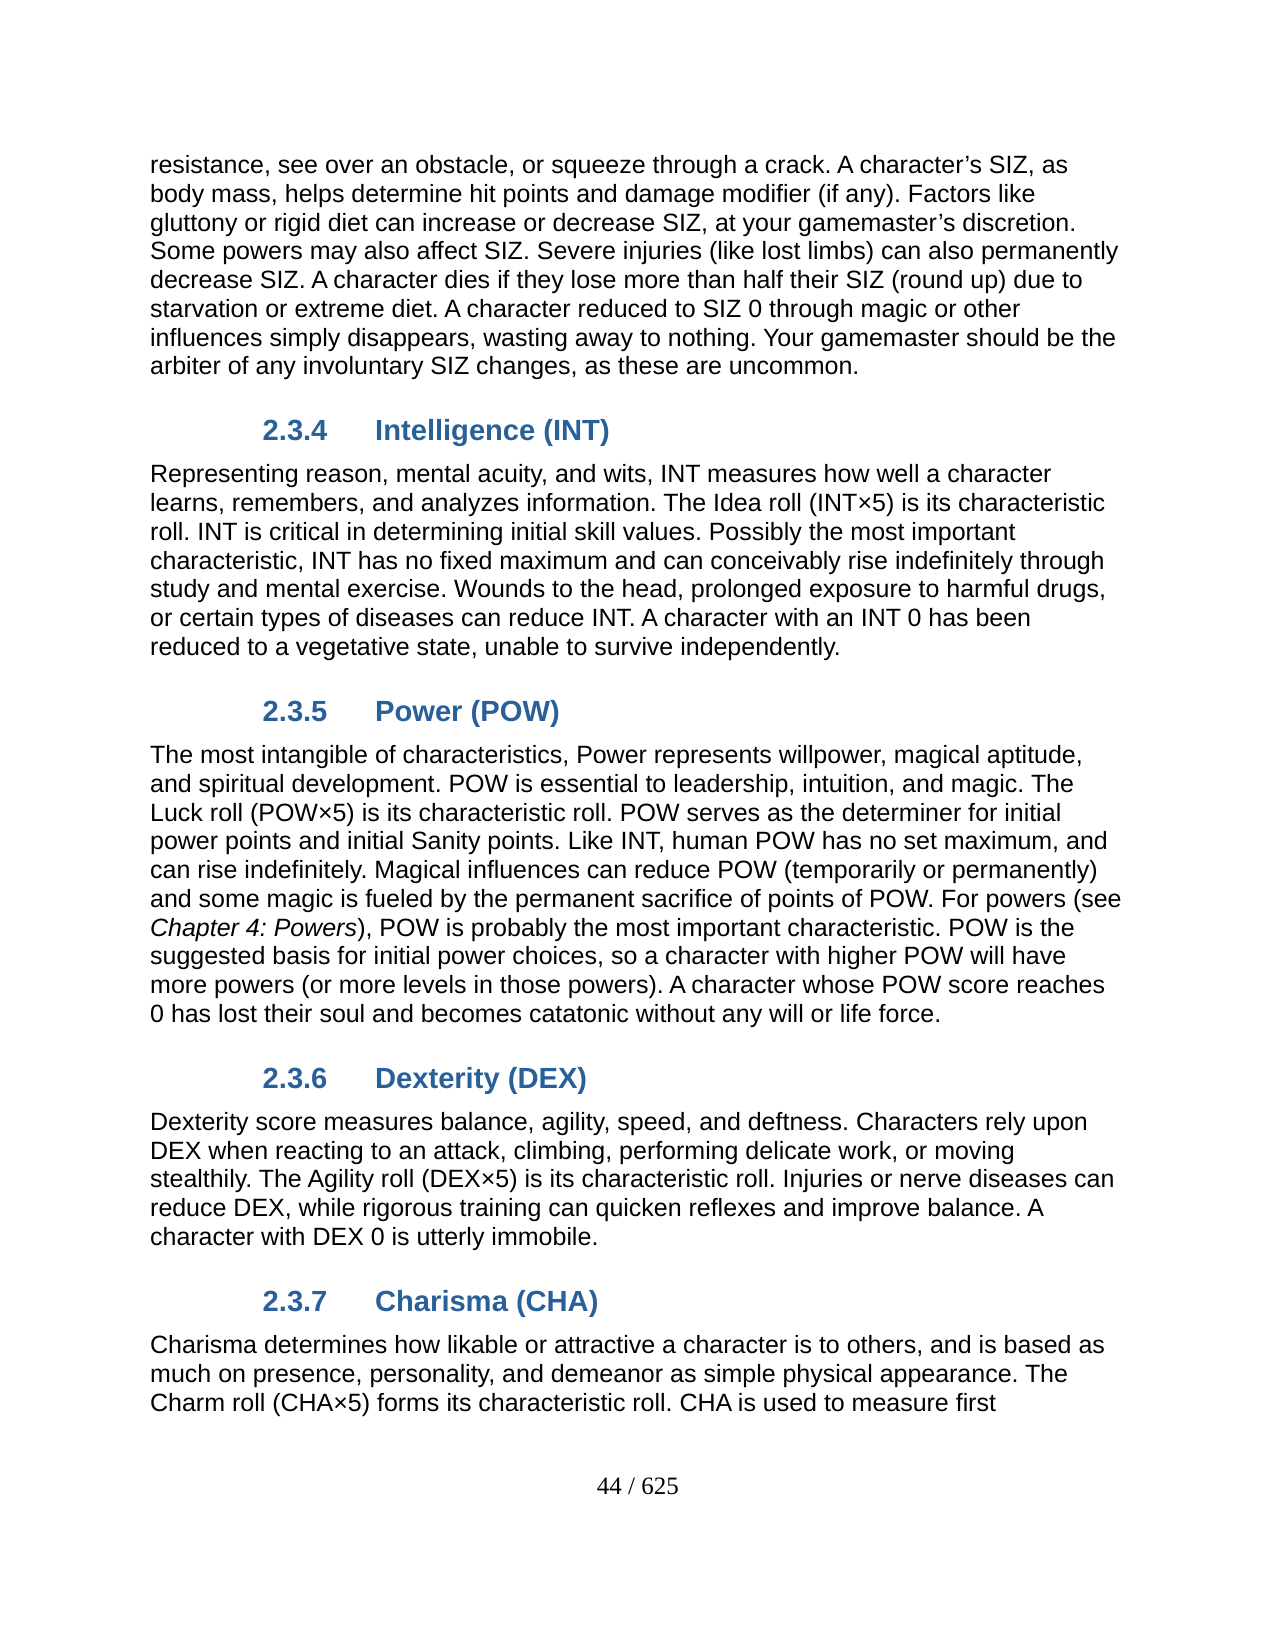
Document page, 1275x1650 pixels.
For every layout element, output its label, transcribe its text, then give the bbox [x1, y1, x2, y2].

text The most intangible of characteristics, Power represents willpower, magical aptitude, and spiritual development. POW is essential to leadership, intuition, and magic. The Luck roll (POW×5) is its characteristic roll. POW serves as the determiner for initial power points and initial Sanity points. Like INT, human POW has no set maximum, and can rise indefinitely. Magical influences can reduce POW (temporarily or permanently) and some magic is fueled by the permanent sacrifice of points of POW. For powers (see Chapter 4: Powers), POW is probably the most important characteristic. POW is the suggested basis for initial power choices, so a character with higher POW will have more powers (or more levels in those powers). A character whose POW score reaches 0 has lost their soul and becomes catatonic without any will or life force. [150, 740, 1125, 1027]
text Representing reason, mental acuity, and wits, INT measures how well a character learns, remembers, and analyzes information. The Idea roll (INT×5) is its characteristic roll. INT is critical in determining initial skill values. Possibly the most important characteristic, INT has no fixed maximum and can conceivably rise indefinitely through study and mental exercise. Wounds to the head, prolonged exposure to harmful drugs, or certain types of diseases can reduce INT. A character with an INT 0 has been reduced to a vegetative state, unable to survive independently. [150, 459, 1125, 661]
text Charisma determines how likable or attractive a character is to others, and is based as much on presence, personality, and demeanor as simple physical appearance. The Charm roll (CHA×5) forms its characteristic roll. CHA is used to measure first [150, 1330, 1125, 1416]
subtitle Intelligence (INT) [262, 413, 1125, 447]
subtitle Charisma (CHA) [262, 1284, 1125, 1317]
text Dexterity score measures balance, agility, speed, and deftness. Characters rely upon DEX when reacting to an attack, climbing, performing delicate work, or moving stealthily. The Agility roll (DEX×5) is its characteristic roll. Injuries or nerve diseases can reduce DEX, while rigorous training can quicken reflexes and improve balance. A character with DEX 0 is utterly immobile. [150, 1107, 1125, 1251]
subtitle Power (POW) [262, 694, 1125, 727]
text resistance, see over an obstacle, or squeeze through a crack. A character’s SIZ, as body mass, helps determine hit points and damage modifier (if any). Factors like gluttony or rigid diet can increase or decrease SIZ, at your gamemaster’s discretion. Some powers may also affect SIZ. Severe injuries (like lost limbs) can also permanently decrease SIZ. A character dies if they lose more than half their SIZ (round up) due to starvation or extreme diet. A character reduced to SIZ 0 through magic or other influences simply disappears, wasting away to nothing. Your gamemaster should be the arbiter of any involuntary SIZ changes, as these are uncommon. [150, 150, 1125, 380]
subtitle Dexterity (DEX) [262, 1061, 1125, 1094]
